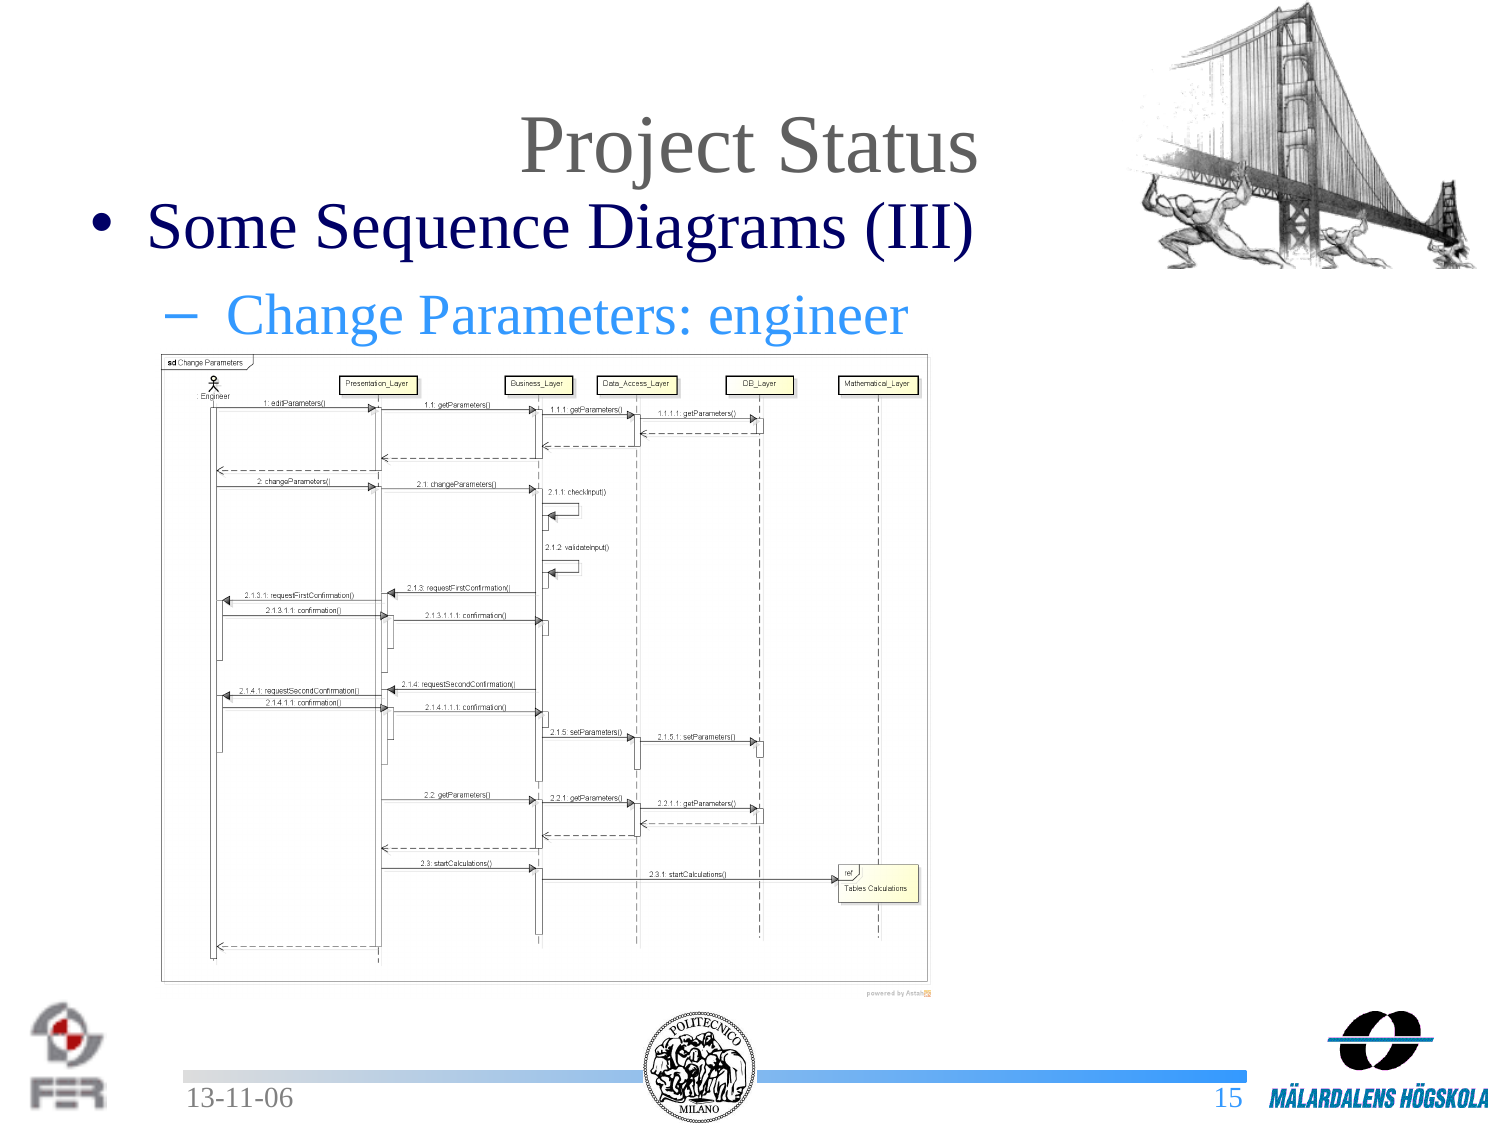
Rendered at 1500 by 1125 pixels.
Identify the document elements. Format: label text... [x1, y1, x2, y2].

picture [1122, 0, 1477, 269]
picture [643, 1011, 757, 1123]
title Project Status [75, 45, 1122, 173]
picture [1269, 1011, 1488, 1108]
text_box [1186, 1070, 1258, 1114]
picture [1454, 1091, 1459, 1108]
list Some Sequence Diagrams (III) Change Parameters: engineer [75, 173, 1426, 917]
picture [155, 348, 933, 999]
text_box 13-11-06 [171, 1070, 396, 1114]
picture [29, 987, 107, 1125]
picture [1435, 1096, 1441, 1104]
picture [1368, 1093, 1374, 1104]
